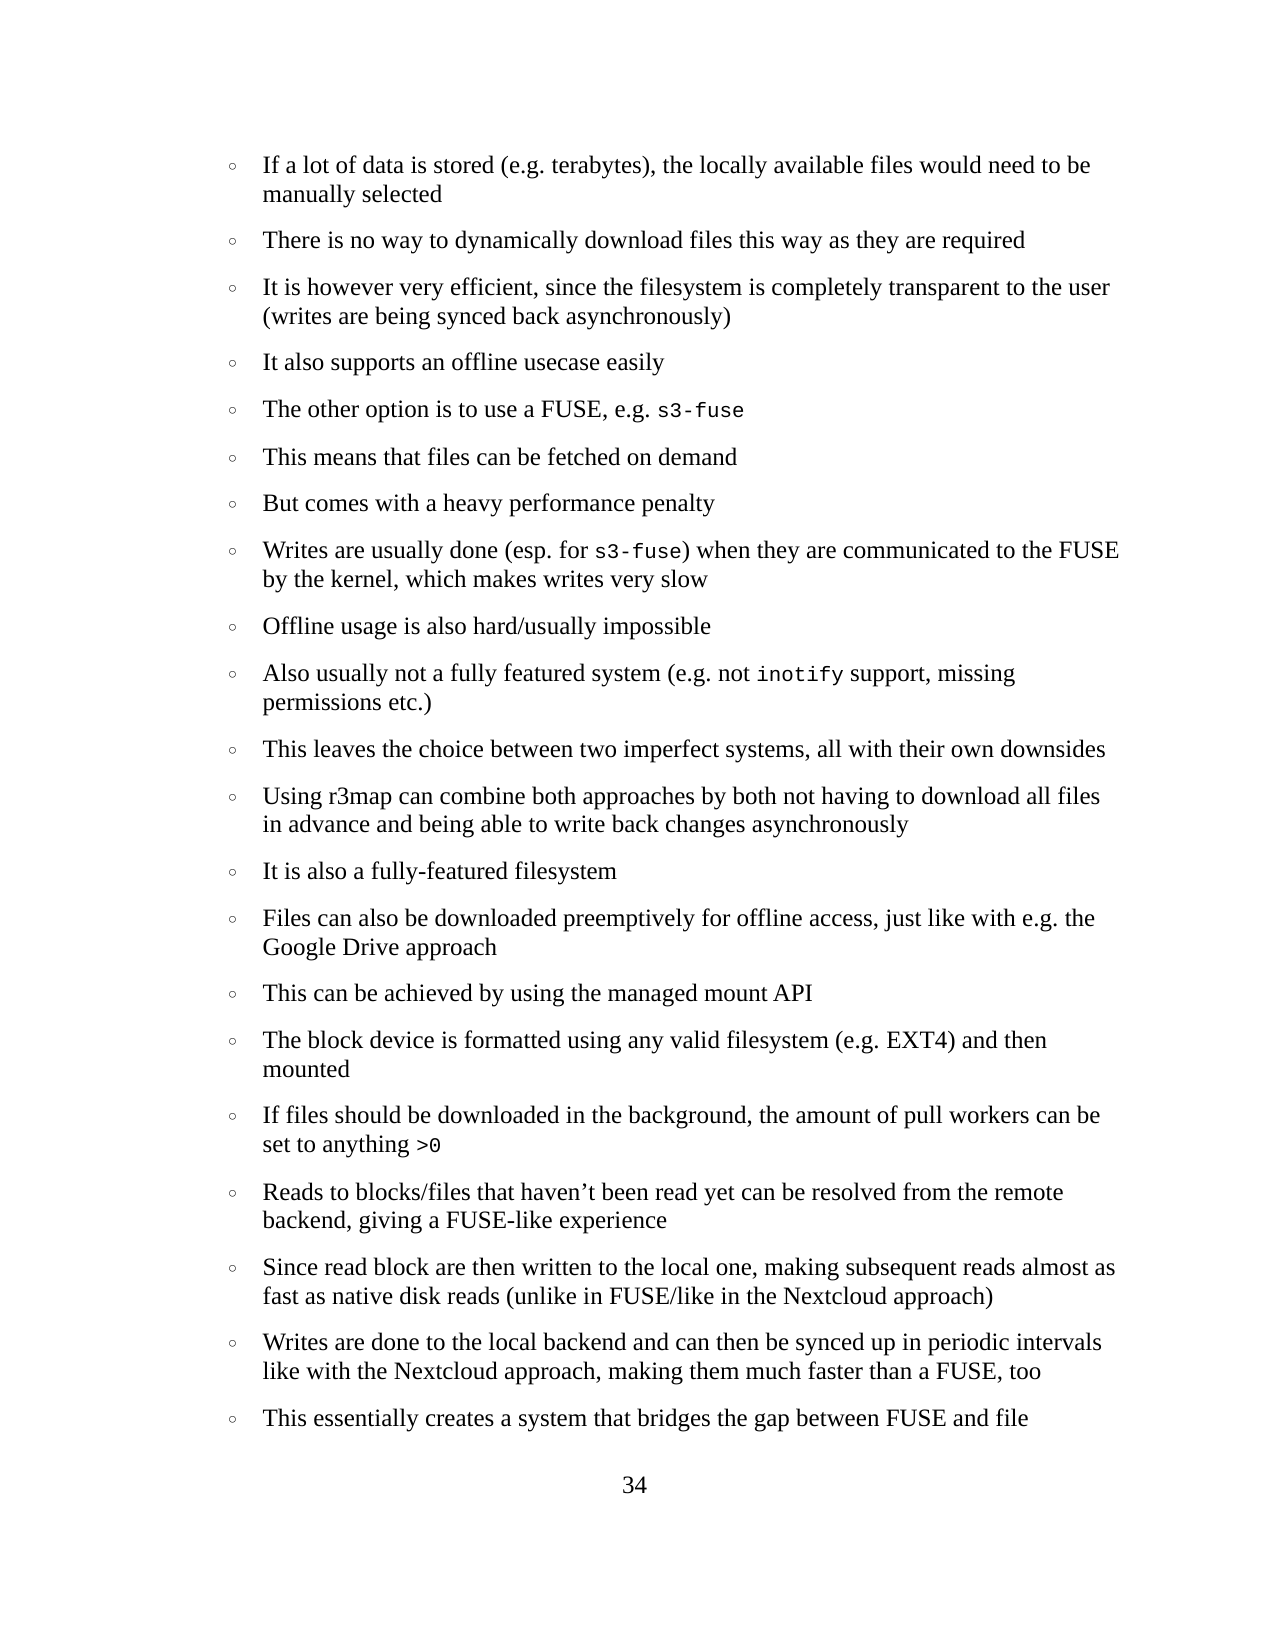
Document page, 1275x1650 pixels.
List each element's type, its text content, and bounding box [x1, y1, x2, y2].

list But comes with a heavy performance penalty [225, 488, 1125, 517]
list This means that files can be fetched on demand [225, 442, 1125, 470]
list Since read block are then written to the local one, making subsequent reads almost as fast as native disk reads (unlike in FUSE/like in the Nextcloud approach) [225, 1252, 1125, 1309]
list Files can also be downloaded preemptively for offline access, just like with e.g. the Google Drive approach [225, 903, 1125, 960]
list It is however very efficient, since the filesystem is completely transparent to the user (writes are being synced back asynchronously) [225, 272, 1125, 329]
list This leaves the choice between two imperfect systems, all with their own downsides [225, 734, 1125, 763]
list The other option is to use a FUSE, e.g. s3-fuse [225, 394, 1125, 424]
list Offline usage is also hard/usually impossible [225, 611, 1125, 640]
list Reads to blocks/files that haven’t been read yet can be resolved from the remote backend, giving a FUSE-like experience [225, 1177, 1125, 1234]
list It is also a fully-featured filesystem [225, 856, 1125, 885]
list Writes are done to the local backend and can then be synced up in periodic intervals like with the Nextcloud approach, making them much faster than a FUSE, too [225, 1327, 1125, 1385]
list If a lot of data is stored (e.g. terabytes), the locally available files would need to be manually selected [225, 150, 1125, 207]
list Also usually not a fully featured system (e.g. not inotify support, missing permissions etc.) [225, 658, 1125, 716]
list There is no way to dynamically download files this way as they are required [225, 225, 1125, 254]
list The block device is formatted using any valid filesystem (e.g. EXT4) and then mounted [225, 1025, 1125, 1082]
list Using r3map can combine both approaches by both not having to download all files in advance and being able to write back changes asynchronously [225, 781, 1125, 838]
list If files should be downloaded in the background, the amount of pull workers can be set to anything >0 [225, 1100, 1125, 1159]
list This can be achieved by using the managed mount API [225, 978, 1125, 1007]
list Writes are usually done (esp. for s3-fuse) when they are communicated to the FUSE by the kernel, which makes writes very slow [225, 535, 1125, 593]
list It also supports an offline usecase easily [225, 347, 1125, 376]
list This essentially creates a system that bridges the gap between FUSE and file [225, 1403, 1125, 1432]
